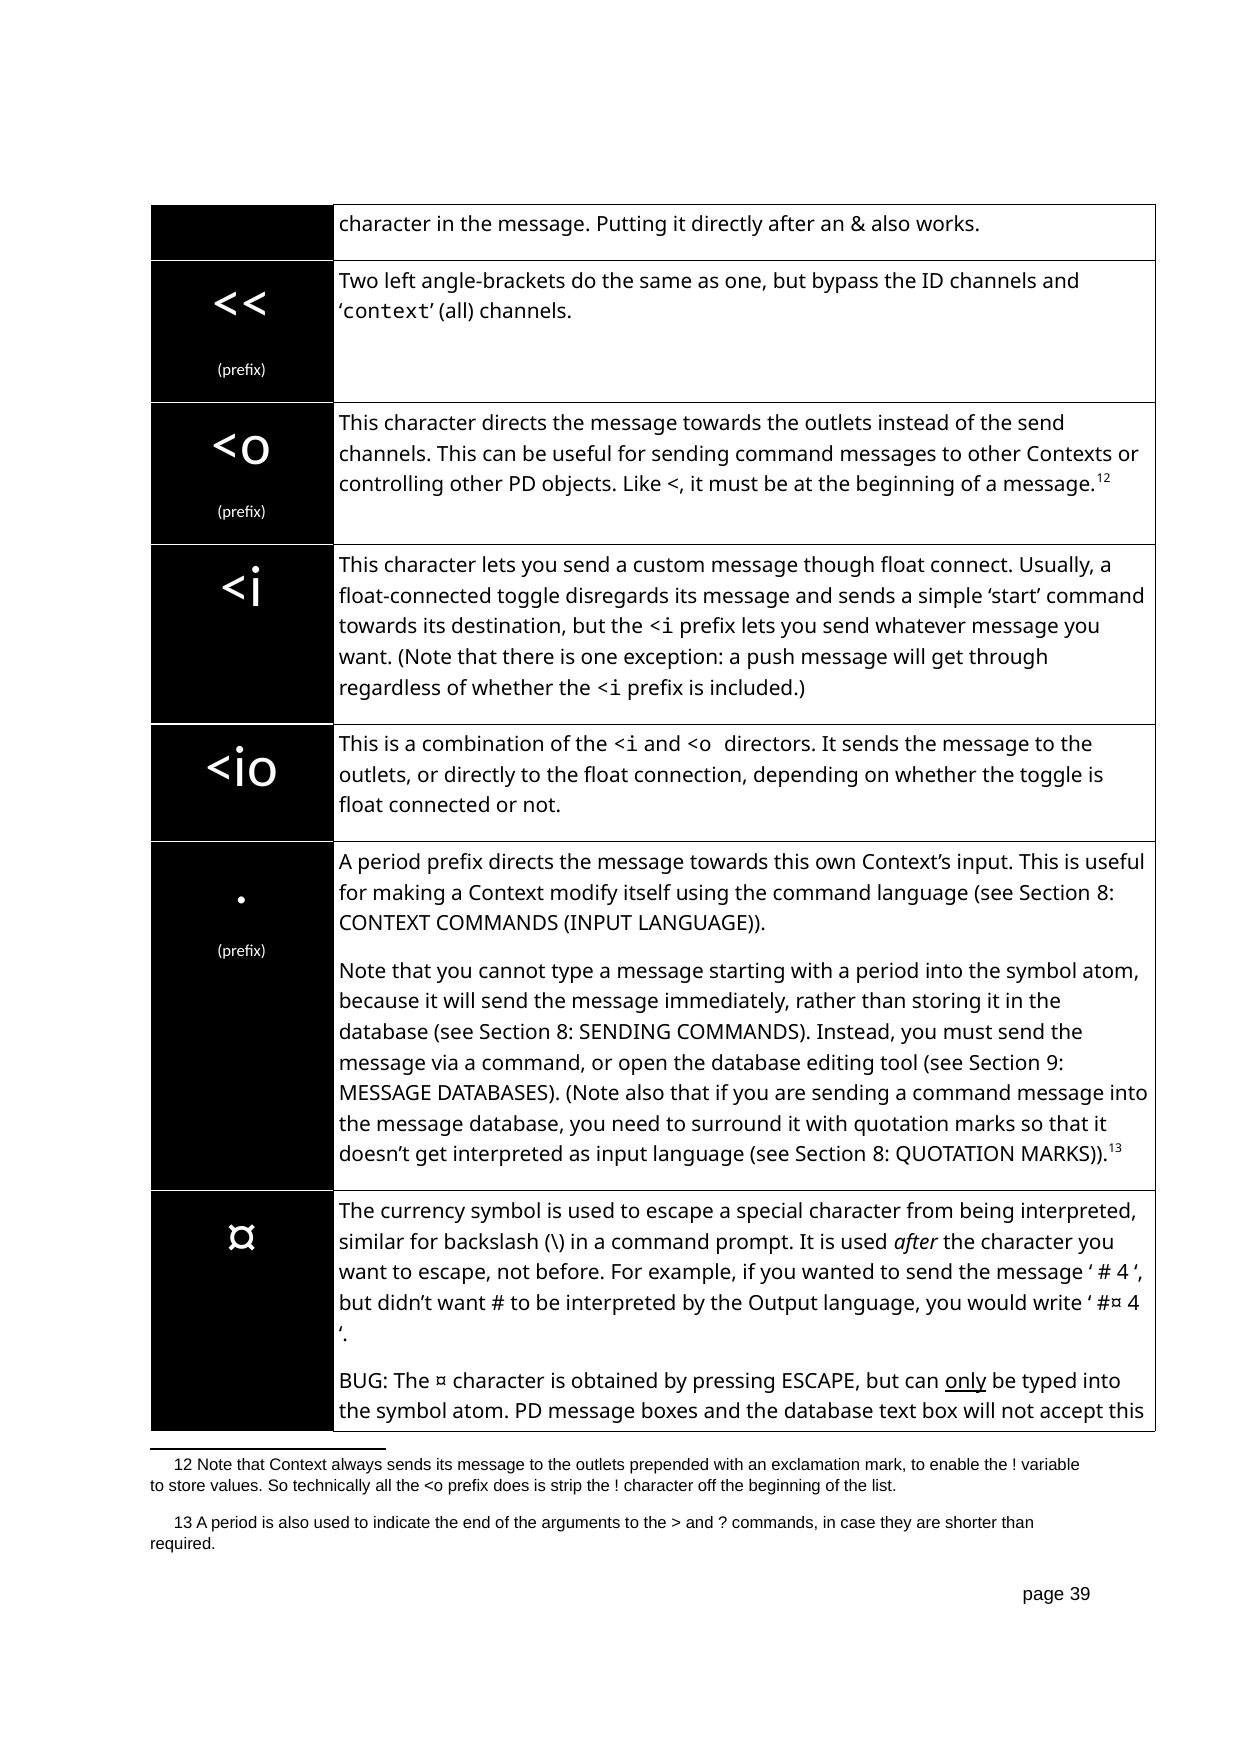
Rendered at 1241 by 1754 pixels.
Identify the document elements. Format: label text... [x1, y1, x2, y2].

table_cell The currency symbol is used to escape a special character from being interpreted, similar for backslash (\) in a command prompt. It is used after the character you want to escape, not before. For example, if you wanted to send the message ‘ # 4 ‘, but didn’t want # to be interpreted by the Output language, you would write ‘ #¤ 4 ‘. BUG: The ¤ character is obtained by pressing ESCAPE, but can only be typed into the symbol atom. PD message boxes and the database text box will not accept this [334, 1191, 1155, 1431]
table_cell ¤ [151, 1191, 333, 1431]
table_cell A period prefix directs the message towards this own Context’s input. This is useful for making a Context modify itself using the command language (see Section 8: CONTEXT COMMANDS (INPUT LANGUAGE)). Note that you cannot type a message starting with a period into the symbol atom, because it will send the message immediately, rather than storing it in the database (see Section 8: SENDING COMMANDS). Instead, you must send the message via a command, or open the database editing tool (see Section 9: MESSAGE DATABASES). (Note also that if you are sending a command message into the message database, you need to surround it with quotation marks so that it doesn’t get interpreted as input language (see Section 8: QUOTATION MARKS)). [334, 842, 1155, 1190]
table_cell character in the message. Putting it directly after an & also works. [334, 205, 1155, 260]
table_cell This character lets you send a custom message though float connect. Usually, a float-connected toggle disregards its message and sends a simple ‘start’ command towards its destination, but the <i prefix lets you send whatever message you want. (Note that there is one exception: a push message will get through regardless of whether the <i prefix is included.) [334, 545, 1155, 723]
table_cell . (prefix) [151, 842, 333, 1190]
table_cell This character directs the message towards the outlets instead of the send channels. This can be useful for sending command messages to other Contexts or controlling other PD objects. Like <, it must be at the beginning of a message. [334, 403, 1155, 544]
table_cell <o (prefix) [151, 403, 333, 544]
table_cell <i [151, 545, 333, 723]
table_cell << (prefix) [151, 261, 333, 402]
table_cell Two left angle-brackets do the same as one, but bypass the ID channels and ‘context’ (all) channels. [334, 261, 1155, 402]
table_cell This is a combination of the <i and <o directors. It sends the message to the outlets, or directly to the float connection, depending on whether the toggle is float connected or not. [334, 725, 1155, 841]
table_cell <io [151, 725, 333, 841]
table_cell [151, 205, 333, 260]
